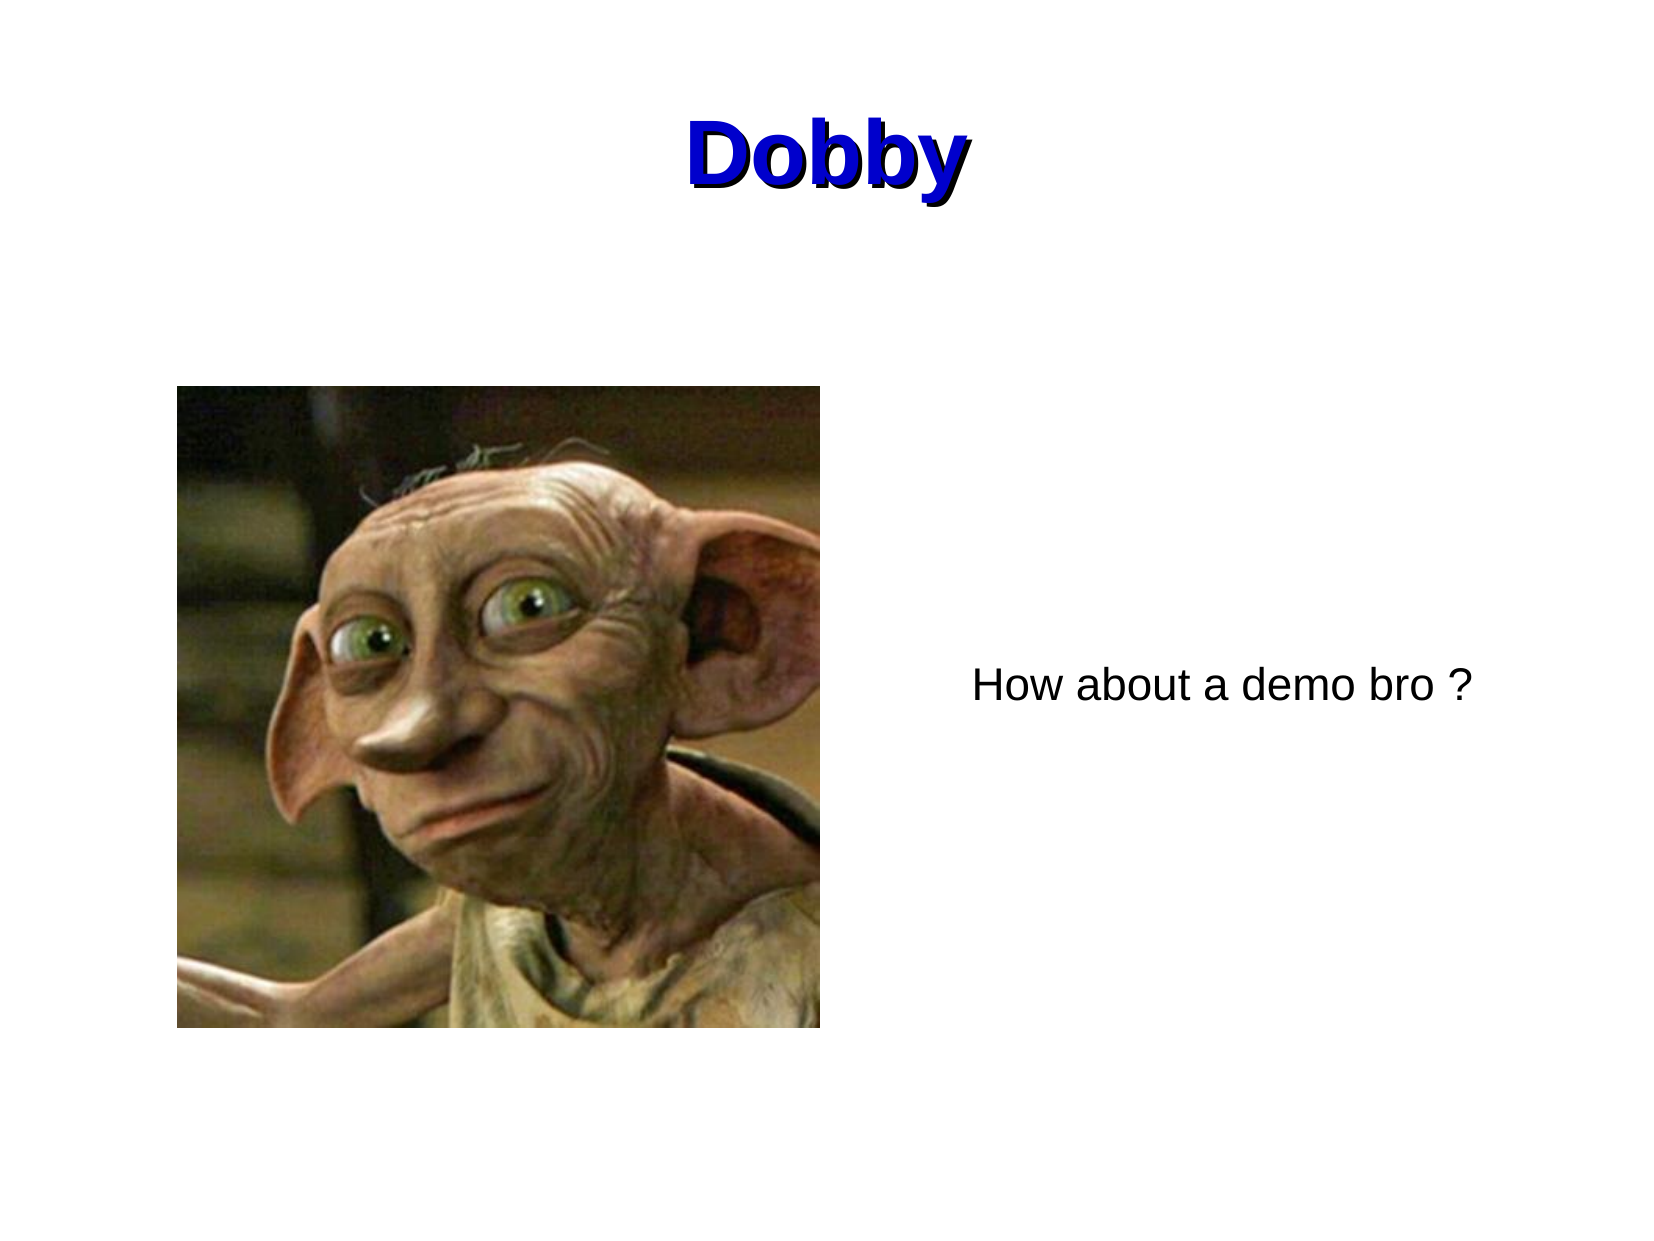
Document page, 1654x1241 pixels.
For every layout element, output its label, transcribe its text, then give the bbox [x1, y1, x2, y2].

title Dobby [82, 49, 1571, 257]
picture [177, 386, 820, 1028]
subtitle How about a demo bro ? [897, 590, 1548, 780]
